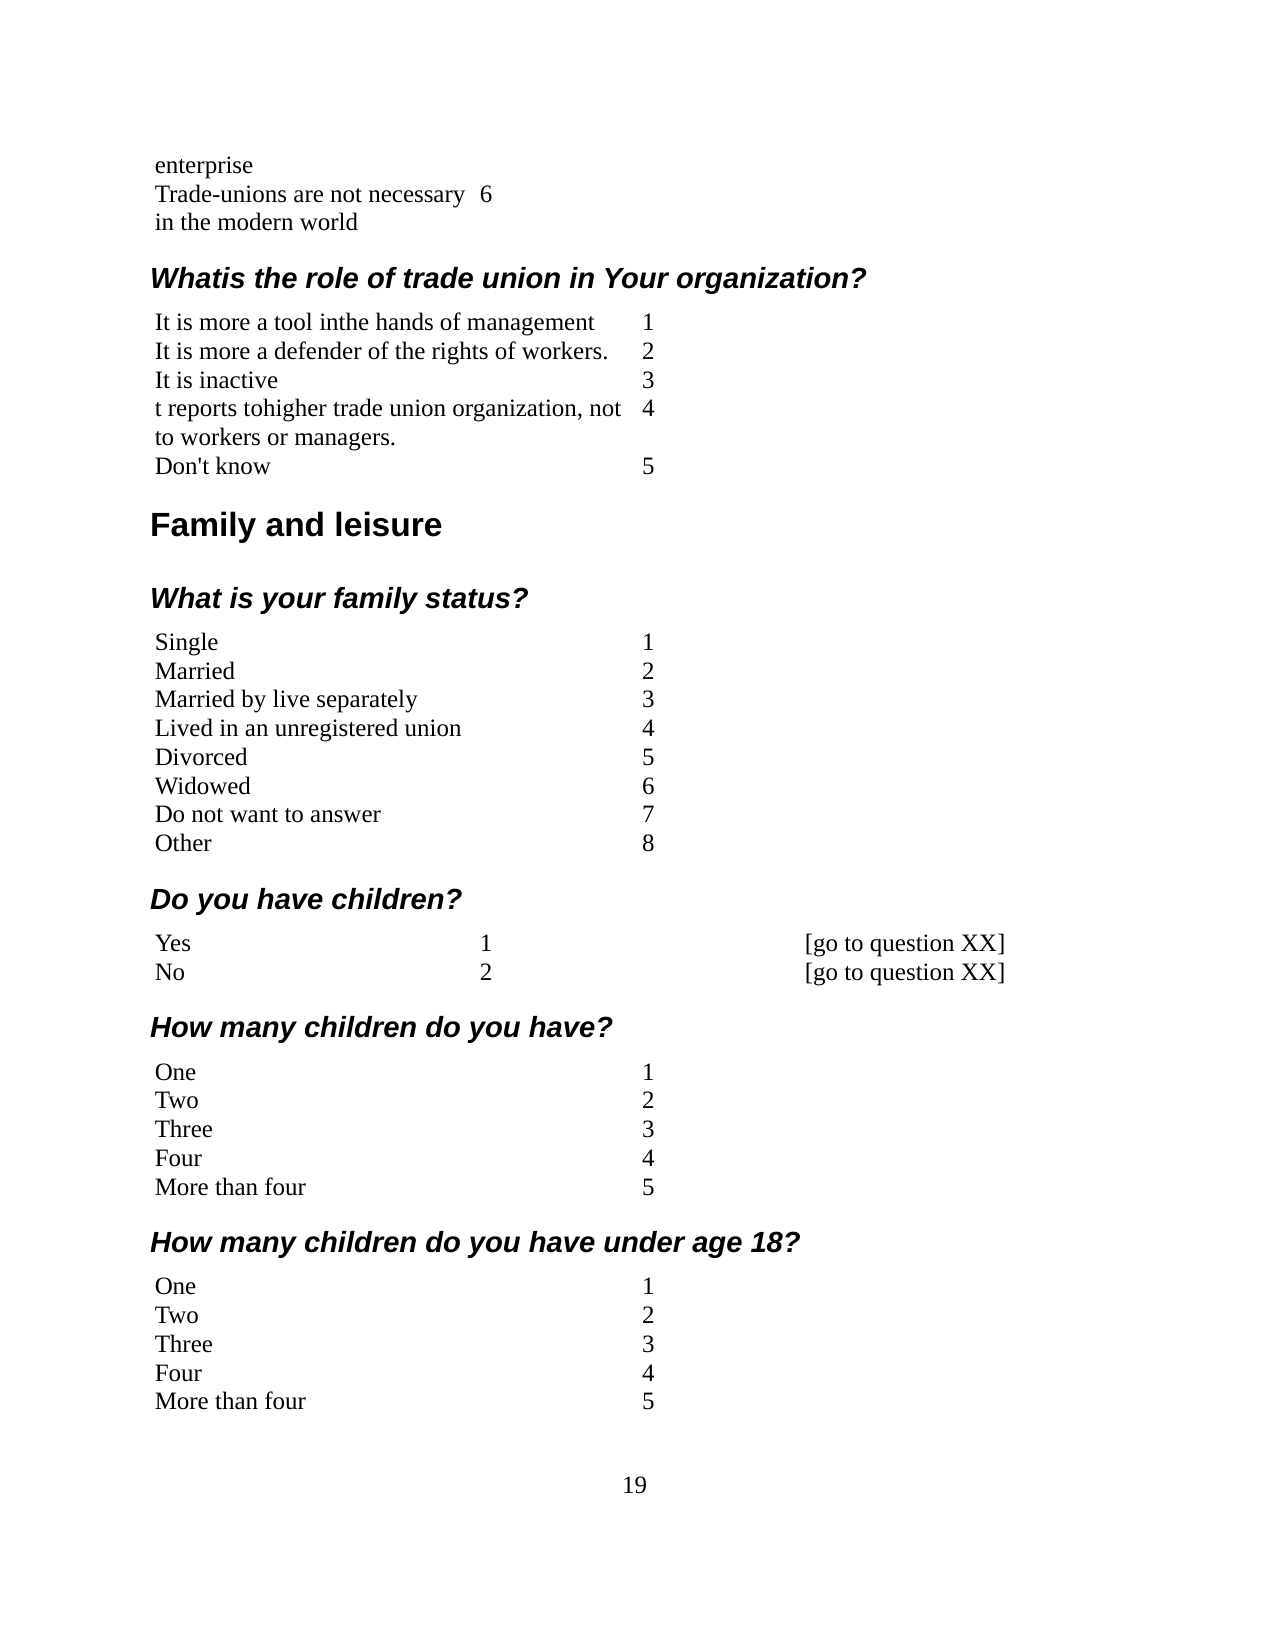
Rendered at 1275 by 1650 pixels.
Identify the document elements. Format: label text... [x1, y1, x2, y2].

table_cell Married [150, 656, 637, 684]
table_cell Two [150, 1300, 637, 1329]
table_header 1 [638, 627, 1125, 656]
table_cell 8 [638, 828, 1125, 857]
table_header Single [150, 627, 637, 656]
table_cell 4 [638, 1143, 1125, 1172]
table_cell More than four [150, 1172, 637, 1200]
table_cell 4 [638, 713, 1125, 742]
table_cell Trade-unions are not necessary in the modern world [150, 179, 475, 236]
table_cell Married by live separately [150, 685, 637, 713]
table_cell Four [150, 1143, 637, 1172]
subtitle What is your family status? [150, 581, 1125, 614]
table_cell 3 [638, 365, 1125, 393]
table_header One [150, 1271, 637, 1300]
table_cell Widowed [150, 771, 637, 799]
table_cell Two [150, 1085, 637, 1114]
table_cell It is more a defender of the rights of workers. [150, 336, 637, 365]
table_cell No [150, 957, 475, 986]
table_cell 5 [638, 451, 1125, 480]
table_header One [150, 1057, 637, 1085]
table_cell Don't know [150, 451, 637, 480]
table_header [go to question XX] [800, 928, 1125, 957]
table_cell More than four [150, 1386, 637, 1415]
table_header 1 [638, 307, 1125, 336]
table_header Yes [150, 928, 475, 957]
table_cell It is inactive [150, 365, 637, 393]
table_cell [go to question XX] [800, 957, 1125, 986]
table_header 1 [638, 1271, 1125, 1300]
table_cell enterprise [150, 150, 475, 179]
table_cell Four [150, 1358, 637, 1386]
table_cell Other [150, 828, 637, 857]
table_cell Three [150, 1114, 637, 1143]
table_cell 2 [638, 1300, 1125, 1329]
table_cell 3 [638, 1114, 1125, 1143]
table_cell 4 [638, 1358, 1125, 1386]
subtitle How many children do you have under age 18? [150, 1225, 1125, 1259]
subtitle How many children do you have? [150, 1011, 1125, 1044]
table_cell 5 [638, 1386, 1125, 1415]
table_header 1 [475, 928, 800, 957]
table_cell Lived in an unregistered union [150, 713, 637, 742]
subtitle Family and leisure [150, 505, 1125, 543]
table_cell 3 [638, 1329, 1125, 1358]
table_header 1 [638, 1057, 1125, 1085]
table_cell 2 [638, 336, 1125, 365]
table_cell Three [150, 1329, 637, 1358]
table_cell 7 [638, 800, 1125, 828]
table_cell 5 [638, 1172, 1125, 1200]
table_header It is more a tool inthe hands of management [150, 307, 637, 336]
table_cell [475, 150, 800, 179]
table_cell 6 [638, 771, 1125, 799]
subtitle Do you have children? [150, 882, 1125, 916]
table_cell t reports tohigher trade union organization, not to workers or managers. [150, 394, 637, 451]
table_cell 4 [638, 394, 1125, 451]
subtitle Whatis the role of trade union in Your organization? [150, 261, 1125, 295]
table_cell 2 [638, 656, 1125, 684]
table_cell Divorced [150, 742, 637, 771]
table_cell 5 [638, 742, 1125, 771]
table_cell Do not want to answer [150, 800, 637, 828]
table_cell 3 [638, 685, 1125, 713]
table_cell 6 [475, 179, 800, 236]
table_cell 2 [475, 957, 800, 986]
table_cell 2 [638, 1085, 1125, 1114]
